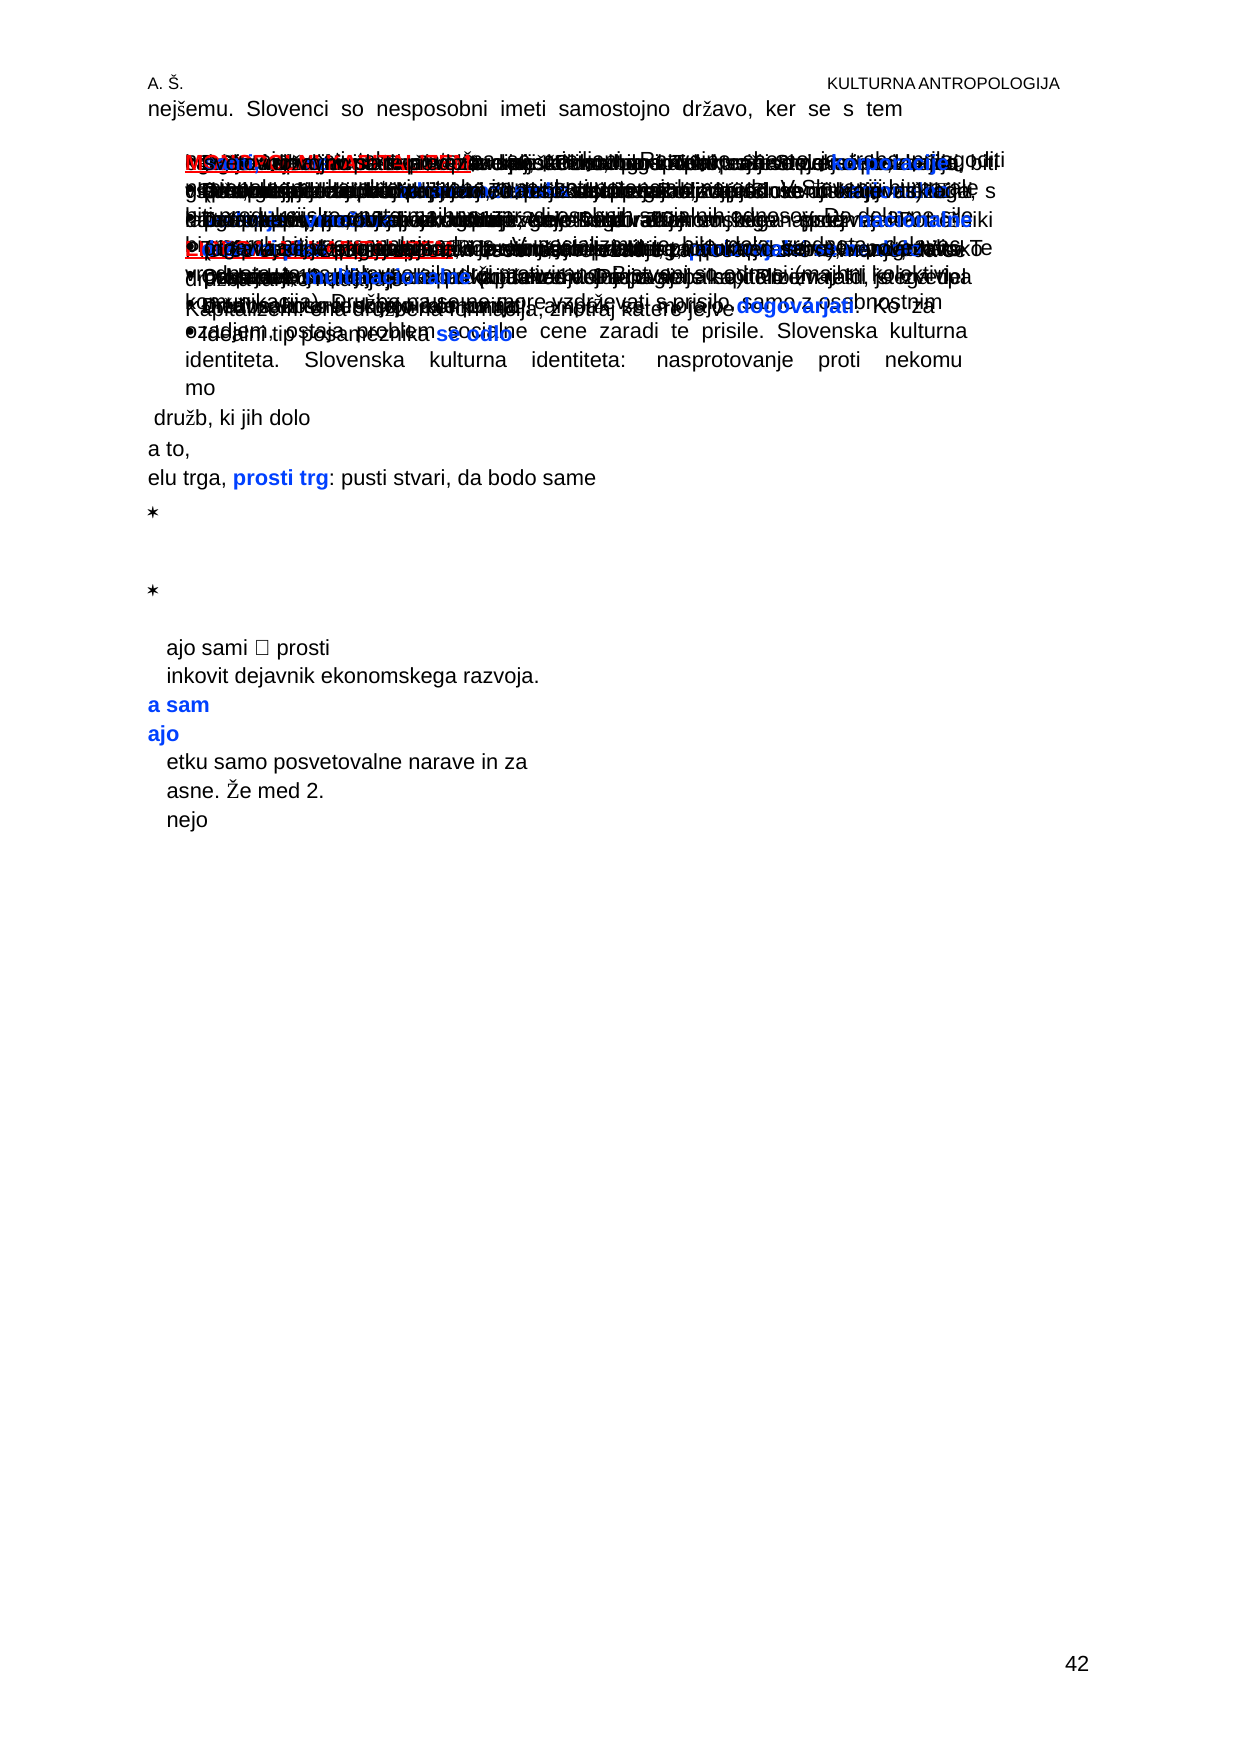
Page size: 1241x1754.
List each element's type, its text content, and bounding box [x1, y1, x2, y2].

text (država se je pogajala samo z enim, oni pa so se nato med sabo), vendar hitro [185, 233, 1131, 262]
text  [147, 504, 167, 543]
text inkovit dejavnik ekonomskega razvoja. [148, 661, 1093, 689]
text ajo [148, 718, 1093, 747]
text  [147, 573, 167, 632]
text nejšemu. Slovenci so nesposobni imeti samostojno državo, ker se s tem [148, 78, 1093, 122]
text (proizvajalci so bili prisiljeni, da so se povezali, da so se usklajevali)  [185, 176, 1131, 204]
text asne. Že med 2. [148, 775, 1093, 804]
text nejo [148, 804, 1093, 833]
text ajo sami  prosti [148, 491, 1093, 661]
text a to, [148, 432, 1093, 462]
text med sabo ne smejo konkurirati, ampak se morajo dogovarjati. Ko za [185, 290, 1131, 319]
text KULTURNA ANTROPOLOGIJA [827, 74, 1092, 93]
text identiteta. Slovenska kulturna identiteta: nasprotovanje proti nekomu [185, 348, 1131, 373]
text elu trga, prosti trg: pusti stvari, da bodo same [148, 462, 1093, 491]
text postanejo multinacionalne (ki danes delujejo globalno). Proizvajalci istega tipa [185, 262, 1131, 290]
text a sam [148, 689, 1093, 718]
text družb, ki jih dolo [148, 122, 1093, 432]
text svetovno vojno so te povezave postale stabilne. Tako so nastale korporacije [185, 147, 1131, 176]
text 42 [1065, 1651, 1098, 1676]
text mo [185, 373, 1131, 401]
text monopolni, korporativni kapitalizem. Korporacije so bile najprej nacionalne [185, 204, 1131, 233]
text A. Š. [147, 74, 272, 93]
text etku samo posvetovalne narave in za [148, 747, 1093, 775]
text • Idealni tip posameznika se odlo [185, 319, 1131, 348]
